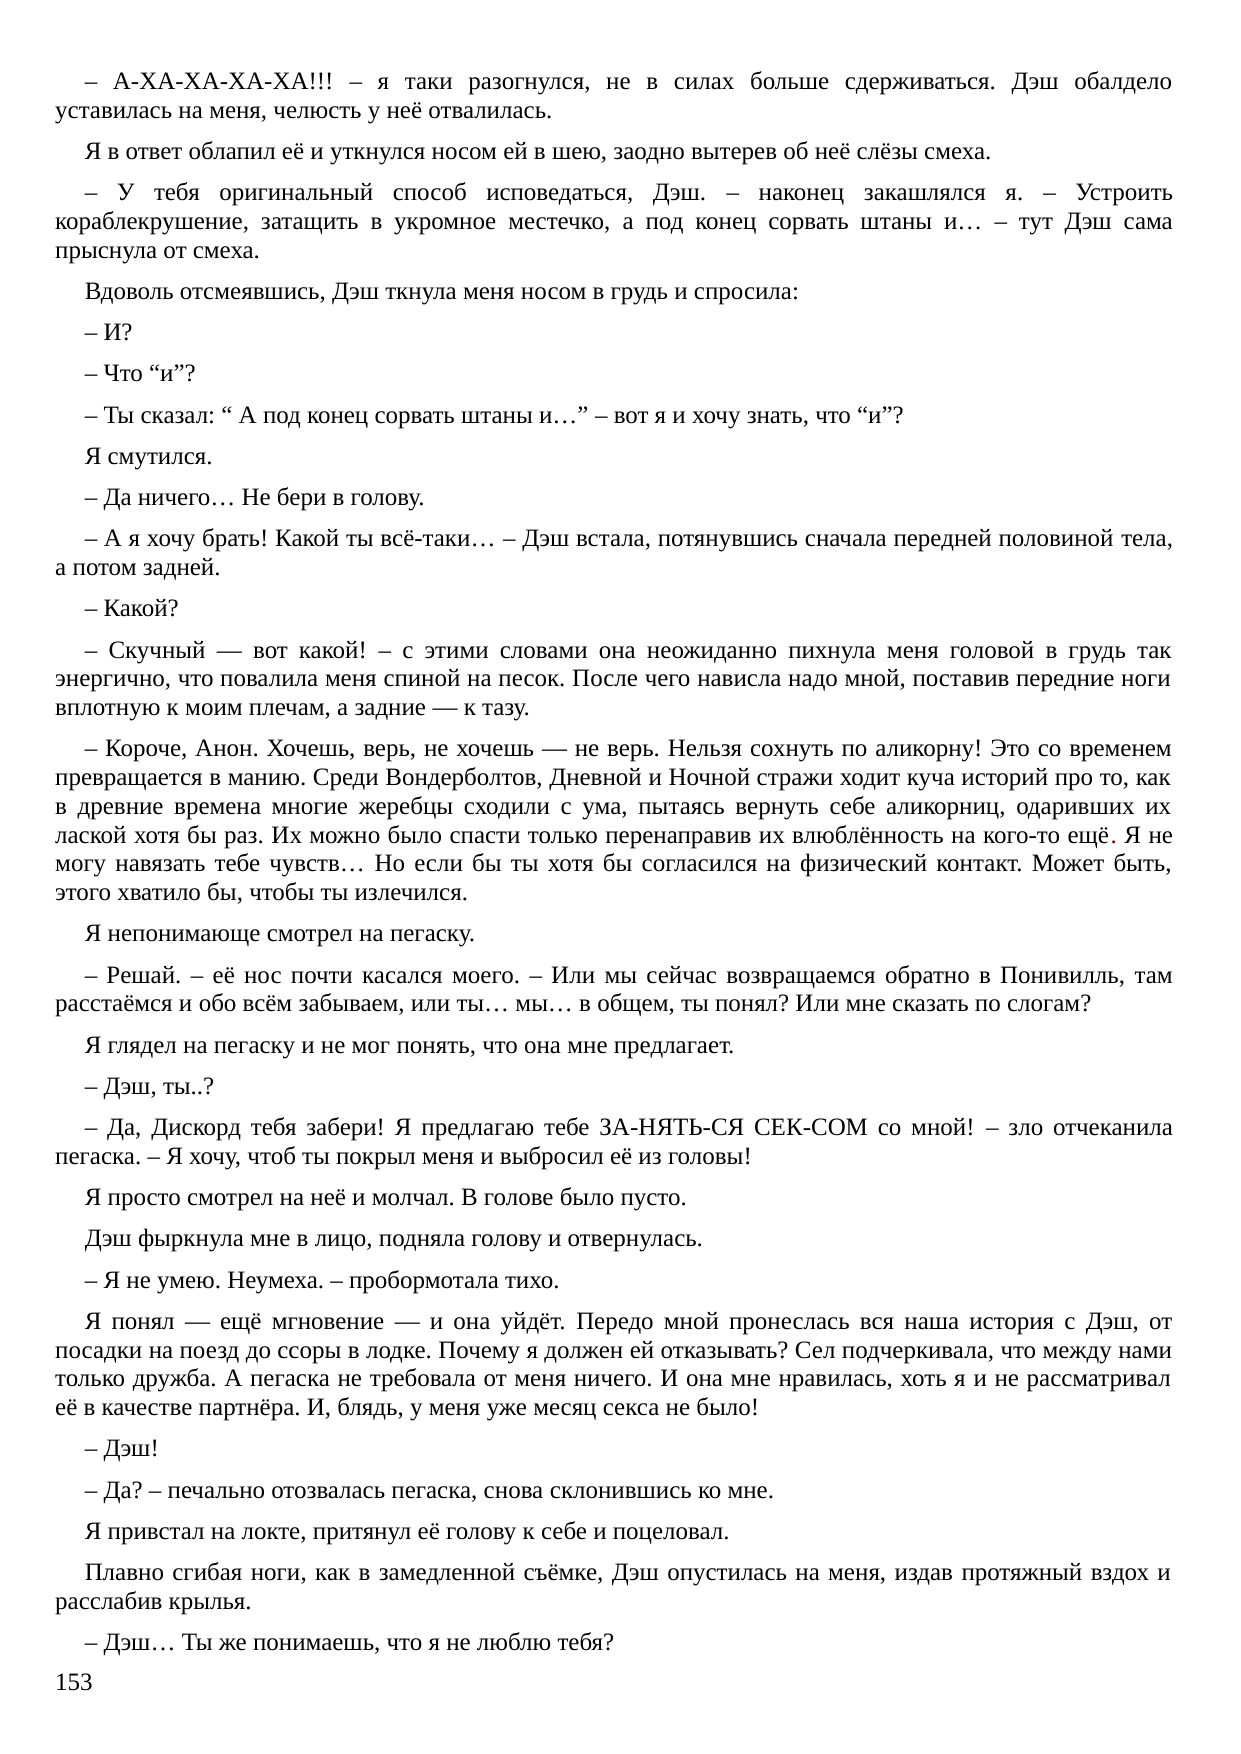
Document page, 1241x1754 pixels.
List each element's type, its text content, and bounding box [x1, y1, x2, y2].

text – Какой? [55, 593, 1173, 622]
text – Ты сказал: “ А под конец сорвать штаны и…” – вот я и хочу знать, что “и”? [55, 400, 1173, 428]
text Я глядел на пегаску и не мог понять, что она мне предлагает. [55, 1030, 1173, 1058]
text – Скучный — вот какой! – с этими словами она неожиданно пихнула меня головой в грудь так энергично, что повалила меня спиной на песок. После чего нависла надо мной, поставив передние ноги вплотную к моим плечам, а задние — к тазу. [55, 635, 1173, 721]
text – Короче, Анон. Хочешь, верь, не хочешь — не верь. Нельзя сохнуть по аликорну! Это со временем превращается в манию. Среди Вондерболтов, Дневной и Ночной стражи ходит куча историй про то, как в древние времена многие жеребцы сходили с ума, пытаясь вернуть себе аликорниц, одаривших их лаской хотя бы раз. Их можно было спасти только перенаправив их влюблённость на кого-то ещё. Я не могу навязать тебе чувств… Но если бы ты хотя бы согласился на физический контакт. Может быть, этого хватило бы, чтобы ты излечился. [55, 733, 1173, 906]
text – Да? – печально отозвалась пегаска, снова склонившись ко мне. [55, 1475, 1173, 1503]
text – Да ничего… Не бери в голову. [55, 482, 1173, 511]
text – Решай. – её нос почти касался моего. – Или мы сейчас возвращаемся обратно в Понивилль, там расстаёмся и обо всём забываем, или ты… мы… в общем, ты понял? Или мне сказать по слогам? [55, 960, 1173, 1017]
text – И? [55, 317, 1173, 346]
text Вдоволь отсмеявшись, Дэш ткнула меня носом в грудь и спросила: [55, 276, 1173, 305]
text Я понял — ещё мгновение — и она уйдёт. Передо мной пронеслась вся наша история с Дэш, от посадки на поезд до ссоры в лодке. Почему я должен ей отказывать? Сел подчеркивала, что между нами только дружба. А пегаска не требовала от меня ничего. И она мне нравилась, хоть я и не рассматривал её в качестве партнёра. И, блядь, у меня уже месяц секса не было! [55, 1306, 1173, 1421]
text Я смутился. [55, 441, 1173, 470]
text Я в ответ облапил её и уткнулся носом ей в шею, заодно вытерев об неё слёзы смеха. [55, 136, 1173, 165]
text – А-ХА-ХА-ХА-ХА!!! – я таки разогнулся, не в силах больше сдерживаться. Дэш обалдело уставилась на меня, челюсть у неё отвалилась. [55, 66, 1173, 123]
text – Дэш! [55, 1433, 1173, 1462]
text – У тебя оригинальный способ исповедаться, Дэш. – наконец закашлялся я. – Устроить кораблекрушение, затащить в укромное местечко, а под конец сорвать штаны и… – тут Дэш сама прыснула от смеха. [55, 177, 1173, 263]
text – Дэш, ты..? [55, 1071, 1173, 1100]
text – Что “и”? [55, 358, 1173, 387]
text – Я не умею. Неумеха. – пробормотала тихо. [55, 1265, 1173, 1293]
text Я привстал на локте, притянул её голову к себе и поцеловал. [55, 1516, 1173, 1545]
text Плавно сгибая ноги, как в замедленной съёмке, Дэш опустилась на меня, издав протяжный вздох и расслабив крылья. [55, 1557, 1173, 1615]
text Я просто смотрел на неё и молчал. В голове было пусто. [55, 1182, 1173, 1211]
text – Дэш… Ты же понимаешь, что я не люблю тебя? [55, 1627, 1173, 1656]
text Дэш фыркнула мне в лицо, подняла голову и отвернулась. [55, 1223, 1173, 1252]
text Я непонимающе смотрел на пегаску. [55, 918, 1173, 947]
text – Да, Дискорд тебя забери! Я предлагаю тебе ЗА-НЯТЬ-СЯ СЕК-СОМ со мной! – зло отчеканила пегаска. – Я хочу, чтоб ты покрыл меня и выбросил её из головы! [55, 1112, 1173, 1170]
text – А я хочу брать! Какой ты всё-таки… – Дэш встала, потянувшись сначала передней половиной тела, а потом задней. [55, 523, 1173, 581]
